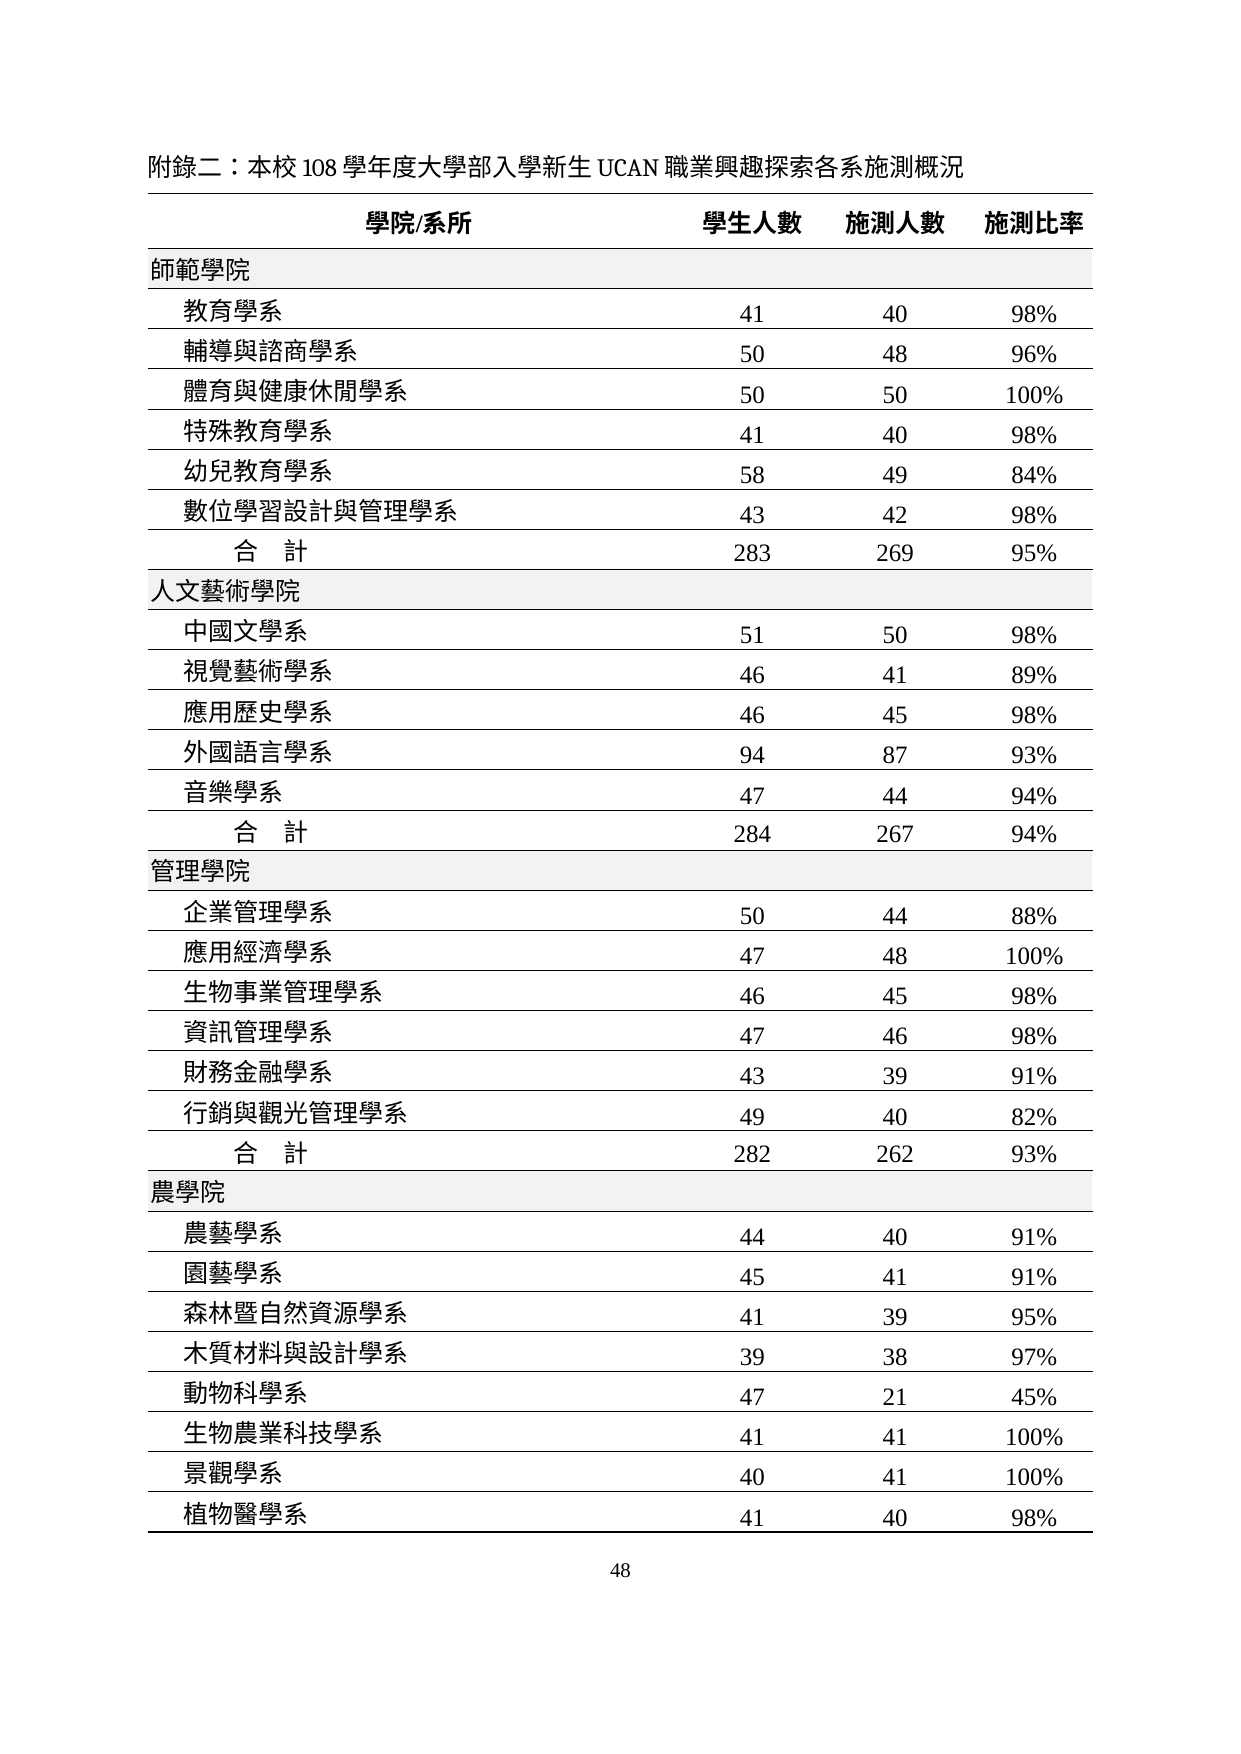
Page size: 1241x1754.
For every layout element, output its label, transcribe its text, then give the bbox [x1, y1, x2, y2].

table_cell 43 [690, 490, 814, 529]
table_cell 45% [976, 1372, 1092, 1411]
table_cell 50 [814, 610, 976, 649]
table_cell 資訊管理學系 [180, 1011, 690, 1050]
table_cell 41 [814, 1452, 976, 1491]
table_cell 47 [690, 1372, 814, 1411]
table_cell [148, 410, 180, 448]
table_cell [148, 770, 180, 809]
table_cell 園藝學系 [180, 1252, 690, 1291]
table_cell 人文藝術學院 [148, 570, 690, 609]
table_cell [148, 1252, 180, 1291]
table_cell 43 [690, 1051, 814, 1090]
table_cell 40 [814, 1212, 976, 1251]
table_cell [814, 1171, 976, 1211]
table_cell [148, 1212, 180, 1251]
table_cell 262 [814, 1131, 976, 1170]
table_cell 應用經濟學系 [180, 931, 690, 970]
table_cell 40 [814, 1091, 976, 1130]
table_cell 97% [976, 1332, 1092, 1371]
table_cell [976, 570, 1092, 609]
table_cell 94 [690, 730, 814, 769]
table_cell [148, 650, 180, 689]
table_cell 98% [976, 971, 1092, 1010]
table_cell 98% [976, 610, 1092, 649]
table_cell 47 [690, 770, 814, 809]
table_cell 96% [976, 329, 1092, 368]
table_cell 39 [814, 1051, 976, 1090]
table_cell 38 [814, 1332, 976, 1371]
table_cell [148, 329, 180, 368]
table_cell 100% [976, 1412, 1092, 1451]
table_cell 生物農業科技學系 [180, 1412, 690, 1451]
table_cell 82% [976, 1091, 1092, 1130]
table_cell 49 [690, 1091, 814, 1130]
table_cell 94% [976, 770, 1092, 809]
table_cell 合 計 [180, 1131, 690, 1170]
table_cell [690, 570, 814, 609]
table_cell [148, 530, 180, 569]
table_cell 58 [690, 450, 814, 489]
table_cell 41 [690, 1492, 814, 1531]
table_cell [148, 931, 180, 970]
table_cell 41 [690, 1412, 814, 1451]
table_cell 41 [814, 1412, 976, 1451]
table_cell 視覺藝術學系 [180, 650, 690, 689]
table_cell 39 [814, 1292, 976, 1331]
table_cell 46 [690, 690, 814, 729]
table_cell 21 [814, 1372, 976, 1411]
table_cell 46 [814, 1011, 976, 1050]
table_cell 中國文學系 [180, 610, 690, 649]
table_header 學院/系所 [148, 194, 690, 248]
table_cell 幼兒教育學系 [180, 450, 690, 489]
table_cell 合 計 [180, 811, 690, 849]
table_cell [814, 851, 976, 890]
table_cell 40 [814, 410, 976, 448]
table_cell 41 [690, 410, 814, 448]
table_cell 音樂學系 [180, 770, 690, 809]
table_cell [148, 730, 180, 769]
table_cell [148, 971, 180, 1010]
table_cell 269 [814, 530, 976, 569]
table_cell 94% [976, 811, 1092, 849]
table_cell 98% [976, 1492, 1092, 1531]
table_cell [148, 289, 180, 328]
table_cell 企業管理學系 [180, 891, 690, 930]
table_cell 50 [814, 369, 976, 408]
table_cell [976, 1171, 1092, 1211]
table_cell 特殊教育學系 [180, 410, 690, 448]
table_cell 91% [976, 1051, 1092, 1090]
table_cell 財務金融學系 [180, 1051, 690, 1090]
table_cell 282 [690, 1131, 814, 1170]
table_cell 45 [814, 690, 976, 729]
table_cell 87 [814, 730, 976, 769]
table_cell 95% [976, 1292, 1092, 1331]
table_cell 84% [976, 450, 1092, 489]
table_cell 植物醫學系 [180, 1492, 690, 1531]
table_cell [814, 570, 976, 609]
table_cell 輔導與諮商學系 [180, 329, 690, 368]
table_header 施測比率 [976, 194, 1092, 248]
table_cell [148, 1332, 180, 1371]
table_cell [148, 369, 180, 408]
table_cell 91% [976, 1212, 1092, 1251]
table_cell 48 [814, 329, 976, 368]
table_cell 95% [976, 530, 1092, 569]
table_cell 50 [690, 369, 814, 408]
table_cell 51 [690, 610, 814, 649]
table_cell 41 [690, 1292, 814, 1331]
table_cell 45 [690, 1252, 814, 1291]
table_cell 50 [690, 329, 814, 368]
table_cell 283 [690, 530, 814, 569]
table_cell 98% [976, 410, 1092, 448]
table_cell [148, 891, 180, 930]
table_cell [148, 1492, 180, 1531]
table_cell 100% [976, 931, 1092, 970]
table_cell [814, 249, 976, 288]
table_cell 98% [976, 289, 1092, 328]
table_cell 47 [690, 1011, 814, 1050]
table_cell 44 [814, 891, 976, 930]
table_cell [148, 1372, 180, 1411]
table_cell 91% [976, 1252, 1092, 1291]
table_cell 農學院 [148, 1171, 690, 1211]
table_cell [148, 1091, 180, 1130]
table_cell 體育與健康休閒學系 [180, 369, 690, 408]
table_cell 農藝學系 [180, 1212, 690, 1251]
table_cell 48 [814, 931, 976, 970]
table_cell [148, 490, 180, 529]
table_cell [976, 249, 1092, 288]
table_cell 42 [814, 490, 976, 529]
table_cell 外國語言學系 [180, 730, 690, 769]
table_cell [976, 851, 1092, 890]
subtitle 附錄二：本校108學年度大學部入學新生UCAN職業興趣探索各系施測概況 [148, 148, 1092, 184]
table_cell [148, 811, 180, 849]
table_cell 46 [690, 650, 814, 689]
table_cell 98% [976, 1011, 1092, 1050]
table_cell [148, 1051, 180, 1090]
table_cell 40 [690, 1452, 814, 1491]
table_cell [148, 690, 180, 729]
table_cell 41 [814, 650, 976, 689]
table_cell 98% [976, 690, 1092, 729]
table_cell 教育學系 [180, 289, 690, 328]
table_cell 合 計 [180, 530, 690, 569]
table_cell 49 [814, 450, 976, 489]
table_cell 50 [690, 891, 814, 930]
table_cell 41 [814, 1252, 976, 1291]
table_cell 39 [690, 1332, 814, 1371]
table_cell 行銷與觀光管理學系 [180, 1091, 690, 1130]
table_cell 89% [976, 650, 1092, 689]
table_cell 45 [814, 971, 976, 1010]
table_cell [690, 249, 814, 288]
table_cell 267 [814, 811, 976, 849]
table_cell 100% [976, 1452, 1092, 1491]
table_cell [690, 1171, 814, 1211]
table_cell 47 [690, 931, 814, 970]
table_cell [148, 1292, 180, 1331]
table_cell 應用歷史學系 [180, 690, 690, 729]
table_cell 木質材料與設計學系 [180, 1332, 690, 1371]
table_cell 師範學院 [148, 249, 690, 288]
table_cell 動物科學系 [180, 1372, 690, 1411]
table_cell [148, 610, 180, 649]
table_cell [148, 1131, 180, 1170]
table_cell 93% [976, 1131, 1092, 1170]
table_cell [148, 1011, 180, 1050]
table_cell [148, 1412, 180, 1451]
table_cell 數位學習設計與管理學系 [180, 490, 690, 529]
table_cell 40 [814, 1492, 976, 1531]
table_cell 景觀學系 [180, 1452, 690, 1491]
table_header 施測人數 [814, 194, 976, 248]
table_cell 46 [690, 971, 814, 1010]
table_cell 44 [690, 1212, 814, 1251]
table_cell 98% [976, 490, 1092, 529]
table_cell [690, 851, 814, 890]
table_cell 森林暨自然資源學系 [180, 1292, 690, 1331]
table_cell 93% [976, 730, 1092, 769]
table_cell 44 [814, 770, 976, 809]
table_cell 40 [814, 289, 976, 328]
table_header 學生人數 [690, 194, 814, 248]
table_cell 管理學院 [148, 851, 690, 890]
table_cell 88% [976, 891, 1092, 930]
table_cell [148, 1452, 180, 1491]
table_cell 生物事業管理學系 [180, 971, 690, 1010]
table_cell 284 [690, 811, 814, 849]
table_cell [148, 450, 180, 489]
table_cell 41 [690, 289, 814, 328]
table_cell 100% [976, 369, 1092, 408]
